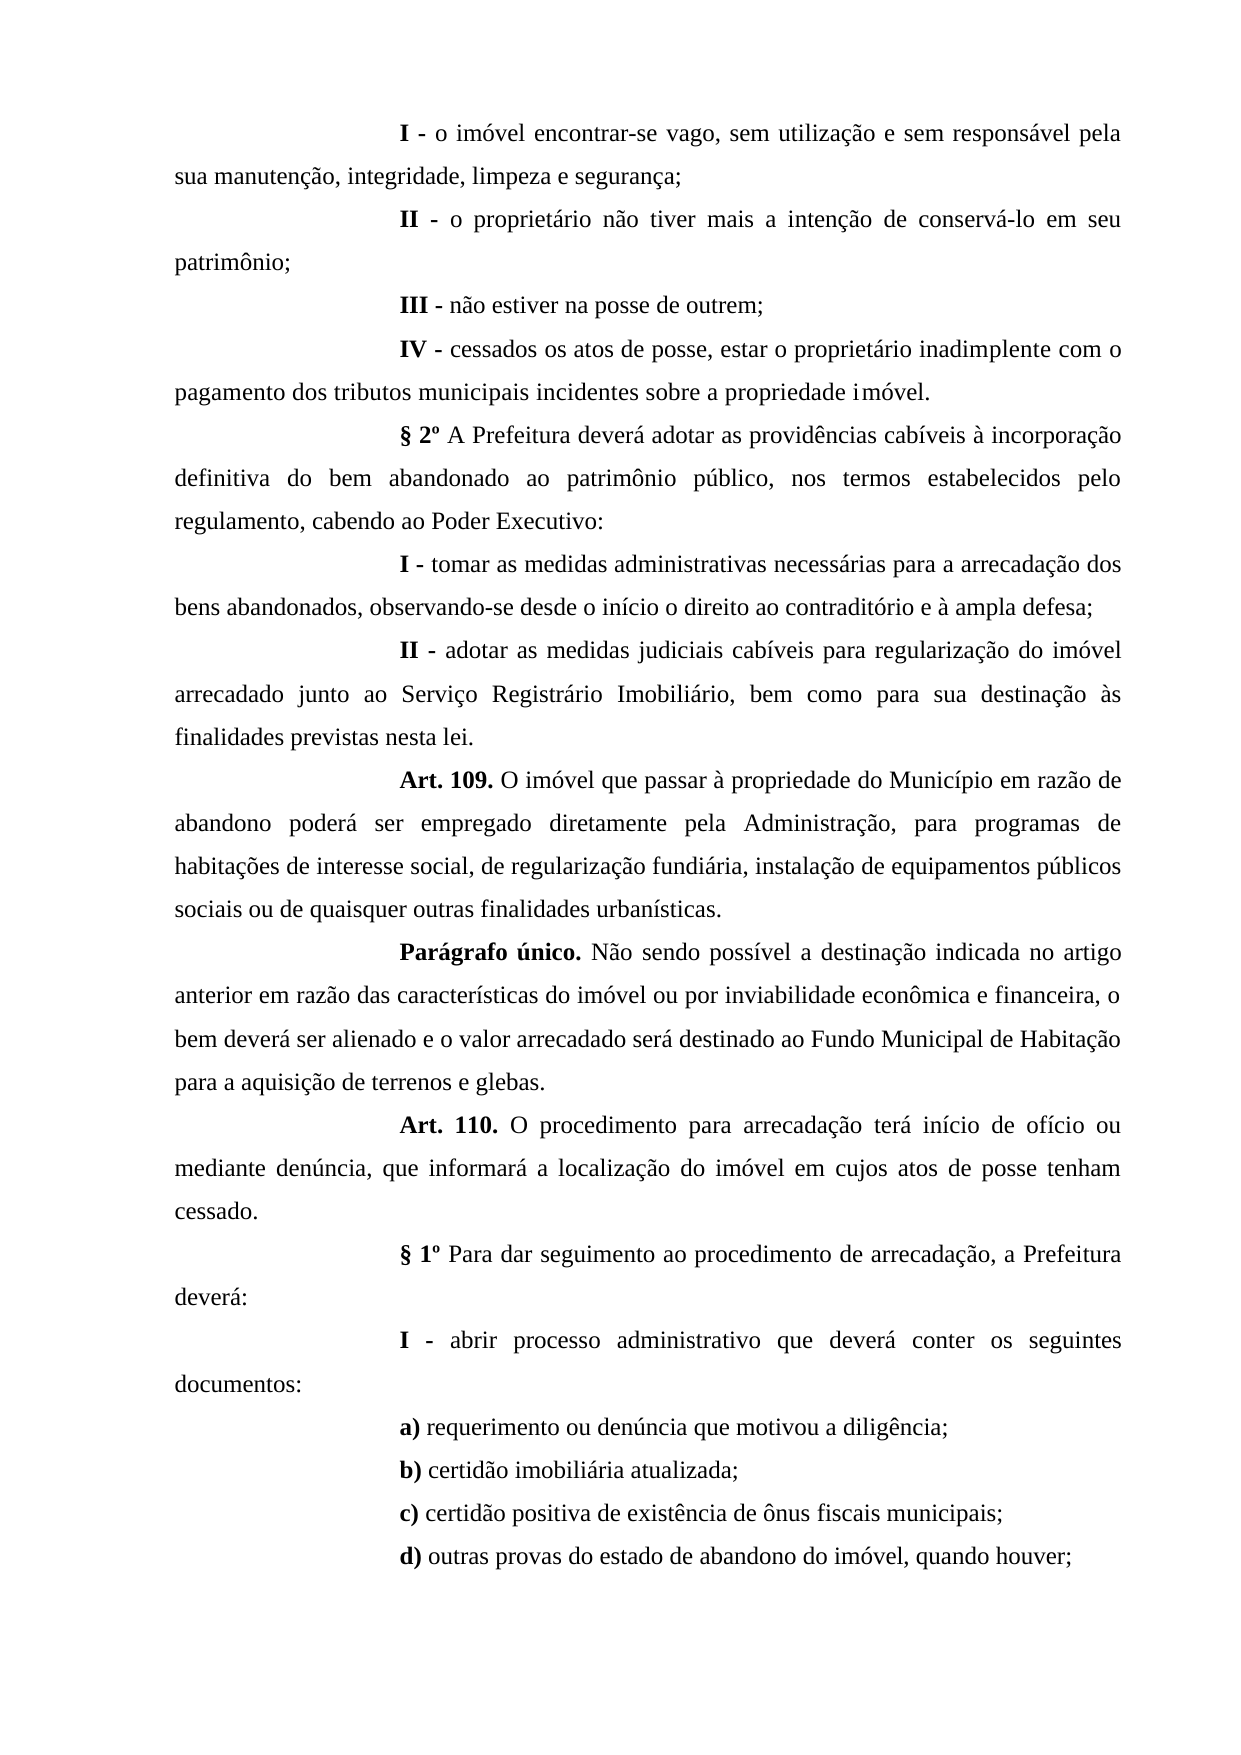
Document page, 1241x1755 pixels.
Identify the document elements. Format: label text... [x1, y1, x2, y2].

text I - abrir processo administrativo que deverá conter os seguintes documentos: [174, 1326, 1122, 1397]
text Art. 110. O procedimento para arrecadação terá início de ofício ou mediante denúncia, que informará a localização do imóvel em cujos atos de posse tenham cessado. [174, 1110, 1122, 1225]
text Parágrafo único. Não sendo possível a destinação indicada no artigo anterior em razão das características do imóvel ou por inviabilidade econômica e financeira, o bem deverá ser alienado e o valor arrecadado será destinado ao Fundo Municipal de Habitação para a aquisição de terrenos e glebas. [174, 937, 1122, 1096]
text II - o proprietário não tiver mais a intenção de conservá-lo em seu patrimônio; [174, 204, 1122, 276]
text I - o imóvel encontrar-se vago, sem utilização e sem responsável pela sua manutenção, integridade, limpeza e segurança; [174, 118, 1122, 190]
text d) outras provas do estado de abandono do imóvel, quando houver; [174, 1541, 1122, 1570]
text § 2º A Prefeitura deverá adotar as providências cabíveis à incorporação definitiva do bem abandonado ao patrimônio público, nos termos estabelecidos pelo regulamento, cabendo ao Poder Executivo: [174, 420, 1122, 535]
text c) certidão positiva de existência de ônus fiscais municipais; [174, 1498, 1122, 1527]
text II - adotar as medidas judiciais cabíveis para regularização do imóvel arrecadado junto ao Serviço Registrário Imobiliário, bem como para sua destinação às finalidades previstas nesta lei. [174, 636, 1122, 751]
text a) requerimento ou denúncia que motivou a diligência; [174, 1412, 1122, 1441]
text Art. 109. O imóvel que passar à propriedade do Município em razão de abandono poderá ser empregado diretamente pela Administração, para programas de habitações de interesse social, de regularização fundiária, instalação de equipamentos públicos sociais ou de quaisquer outras finalidades urbanísticas. [174, 765, 1122, 923]
text b) certidão imobiliária atualizada; [174, 1455, 1122, 1484]
text IV - cessados os atos de posse, estar o proprietário inadimplente com o pagamento dos tributos municipais incidentes sobre a propriedade imóvel. [174, 334, 1122, 406]
text III - não estiver na posse de outrem; [174, 291, 1122, 319]
text I - tomar as medidas administrativas necessárias para a arrecadação dos bens abandonados, observando-se desde o início o direito ao contraditório e à ampla defesa; [174, 549, 1122, 621]
text § 1º Para dar seguimento ao procedimento de arrecadação, a Prefeitura deverá: [174, 1239, 1122, 1311]
